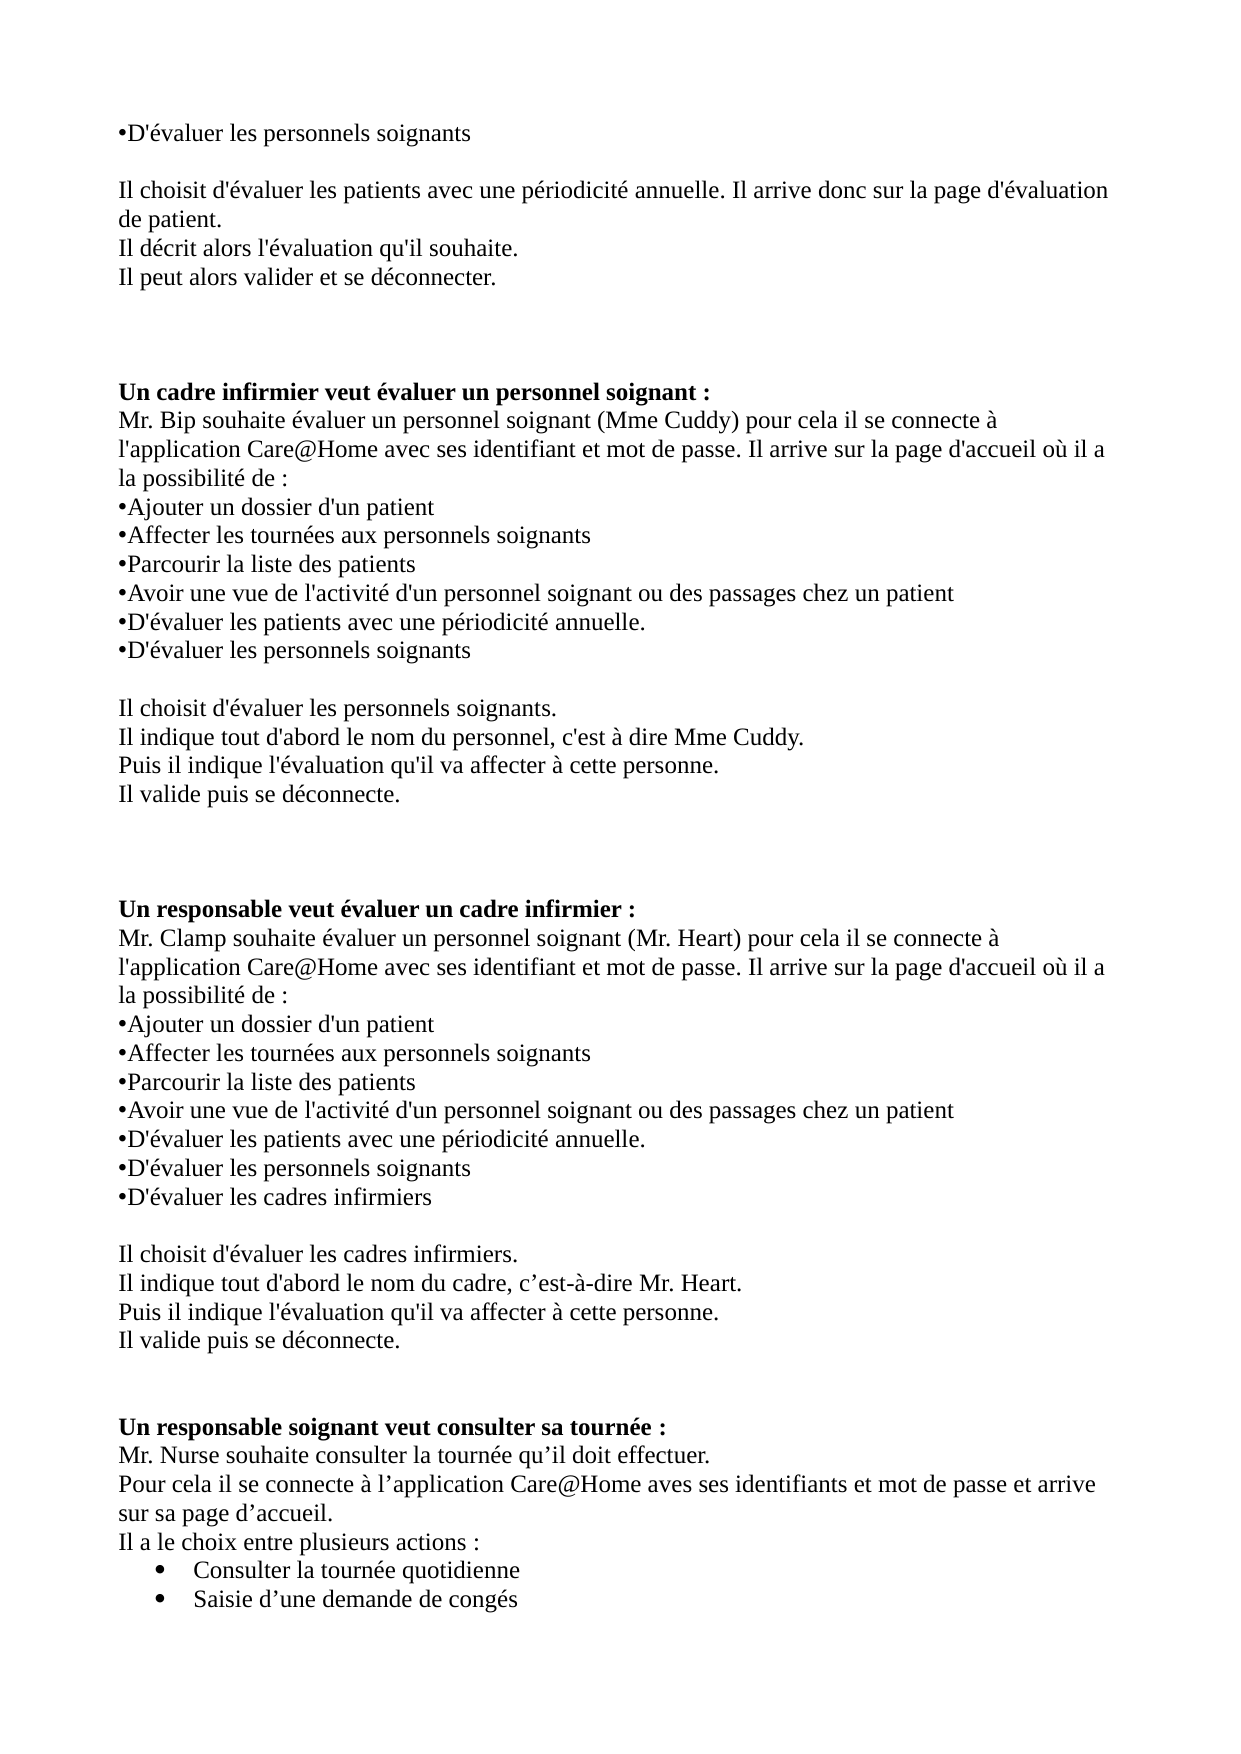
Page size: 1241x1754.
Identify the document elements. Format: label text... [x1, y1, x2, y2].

list D'évaluer les personnels soignants [118, 636, 1122, 664]
text Il choisit d'évaluer les personnels soignants. [118, 693, 1122, 722]
text Puis il indique l'évaluation qu'il va affecter à cette personne. [118, 1297, 1122, 1326]
text Mr. Bip souhaite évaluer un personnel soignant (Mme Cuddy) pour cela il se connecte à l'application Care@Home avec ses identifiant et mot de passe. Il arrive sur la page d'accueil où il a la possibilité de : [118, 406, 1122, 492]
text Il choisit d'évaluer les cadres infirmiers. [118, 1239, 1122, 1268]
text Un responsable veut évaluer un cadre infirmier : [118, 894, 1122, 923]
list Consulter la tournée quotidienne [156, 1556, 1122, 1584]
text Il peut alors valider et se déconnecter. [118, 262, 1122, 291]
text Il a le choix entre plusieurs actions : [118, 1527, 1122, 1556]
list Affecter les tournées aux personnels soignants [118, 1038, 1122, 1067]
list D'évaluer les personnels soignants [118, 118, 1122, 147]
text Mr. Nurse souhaite consulter la tournée qu’il doit effectuer. [118, 1441, 1122, 1469]
list Ajouter un dossier d'un patient [118, 1009, 1122, 1038]
text Il valide puis se déconnecte. [118, 1326, 1122, 1354]
list Avoir une vue de l'activité d'un personnel soignant ou des passages chez un patient [118, 1096, 1122, 1124]
text Il décrit alors l'évaluation qu'il souhaite. [118, 233, 1122, 262]
list D'évaluer les personnels soignants [118, 1153, 1122, 1182]
text Il indique tout d'abord le nom du personnel, c'est à dire Mme Cuddy. [118, 722, 1122, 751]
list Affecter les tournées aux personnels soignants [118, 521, 1122, 549]
list D'évaluer les cadres infirmiers [118, 1182, 1122, 1211]
list D'évaluer les patients avec une périodicité annuelle. [118, 1124, 1122, 1153]
list Ajouter un dossier d'un patient [118, 492, 1122, 521]
text Il choisit d'évaluer les patients avec une périodicité annuelle. Il arrive donc sur la page d'évaluation de patient. [118, 176, 1122, 233]
text Un cadre infirmier veut évaluer un personnel soignant : [118, 377, 1122, 406]
list Saisie d’une demande de congés [156, 1584, 1122, 1613]
list D'évaluer les patients avec une périodicité annuelle. [118, 607, 1122, 636]
list Parcourir la liste des patients [118, 549, 1122, 578]
text Mr. Clamp souhaite évaluer un personnel soignant (Mr. Heart) pour cela il se connecte à l'application Care@Home avec ses identifiant et mot de passe. Il arrive sur la page d'accueil où il a la possibilité de : [118, 923, 1122, 1009]
text Pour cela il se connecte à l’application Care@Home aves ses identifiants et mot de passe et arrive sur sa page d’accueil. [118, 1469, 1122, 1527]
list Avoir une vue de l'activité d'un personnel soignant ou des passages chez un patient [118, 578, 1122, 607]
text Un responsable soignant veut consulter sa tournée : [118, 1412, 1122, 1441]
text Puis il indique l'évaluation qu'il va affecter à cette personne. [118, 751, 1122, 779]
text Il valide puis se déconnecte. [118, 779, 1122, 808]
text Il indique tout d'abord le nom du cadre, c’est-à-dire Mr. Heart. [118, 1268, 1122, 1297]
list Parcourir la liste des patients [118, 1067, 1122, 1096]
